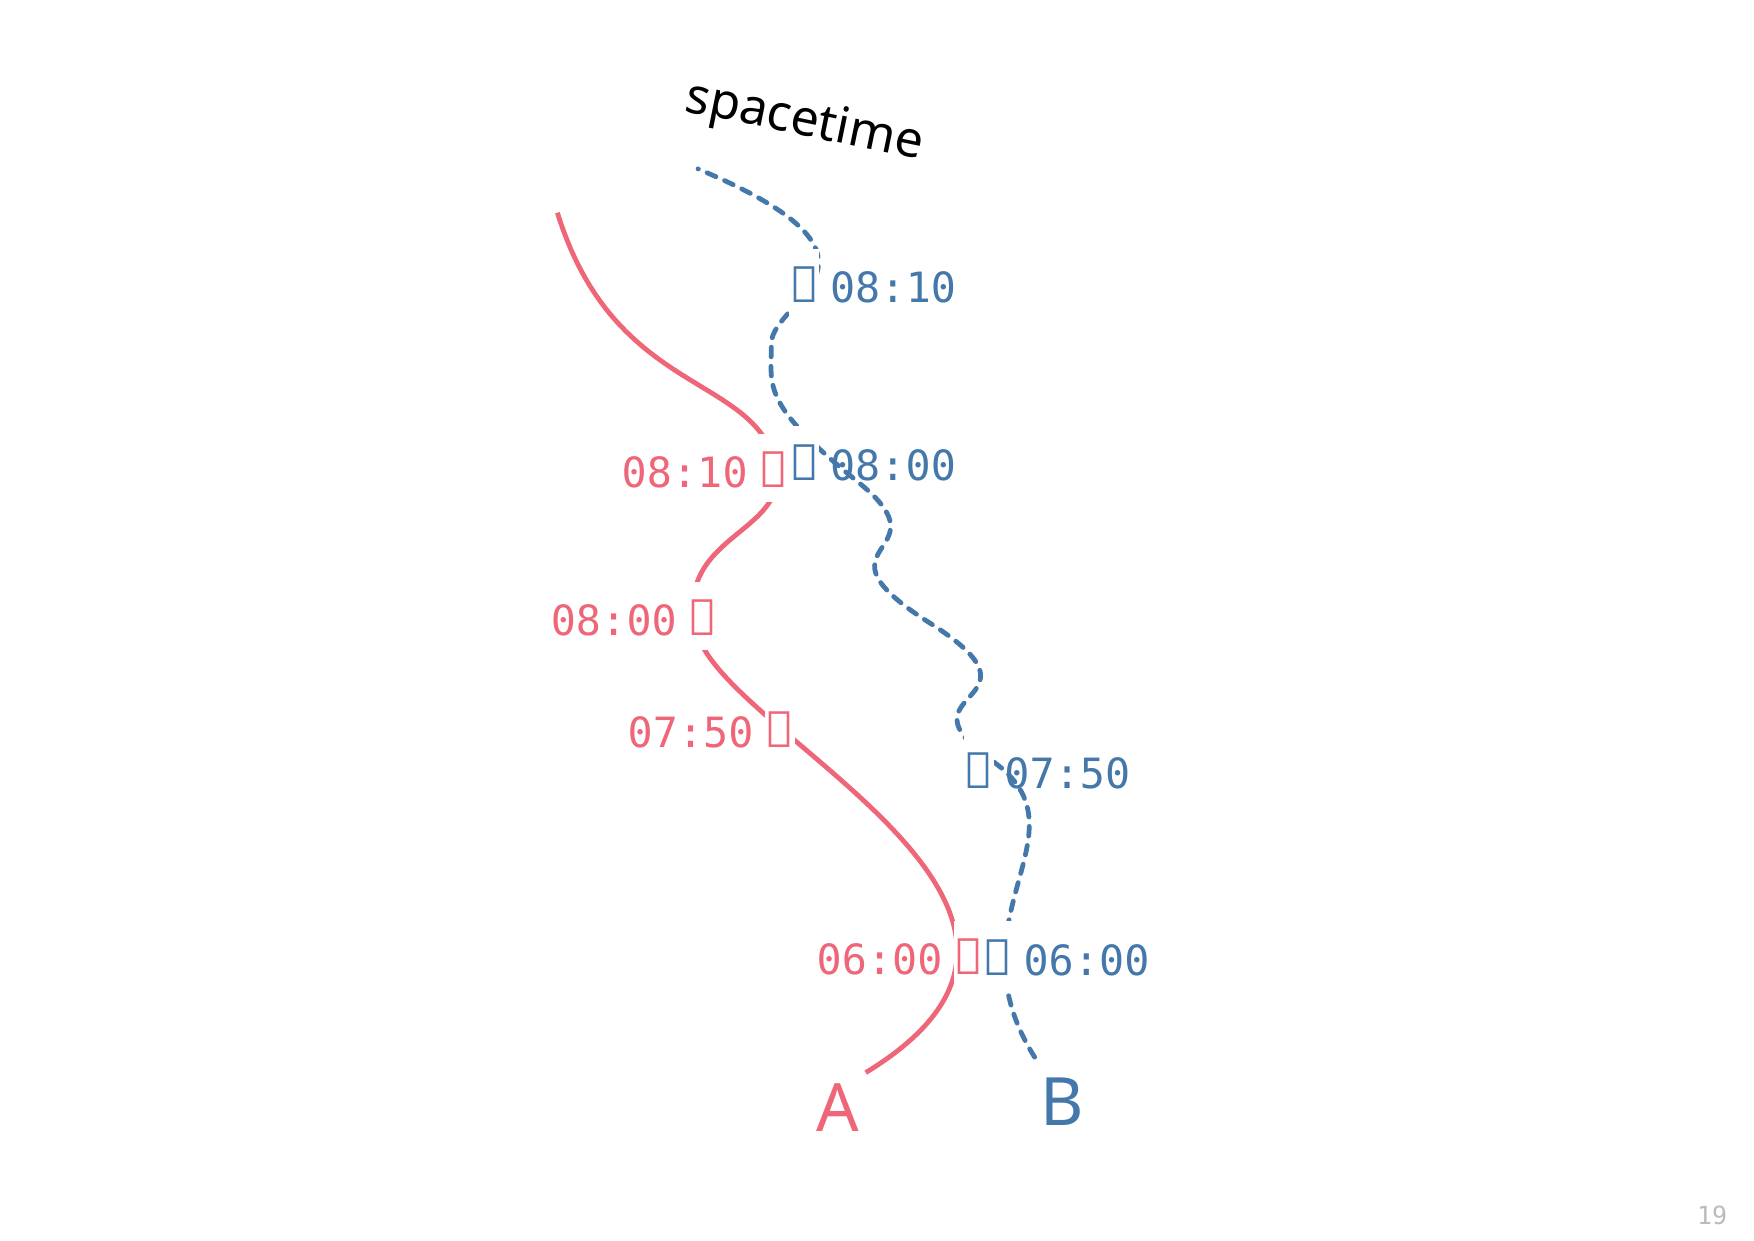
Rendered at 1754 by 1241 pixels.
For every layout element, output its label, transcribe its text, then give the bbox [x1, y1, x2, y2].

text_box  08:00 [774, 408, 991, 488]
text_box 07:50  [593, 686, 810, 760]
text_box 08:10  [587, 426, 804, 500]
text_box  07:50 [948, 717, 1166, 796]
text_box  06:00 [968, 903, 1185, 983]
text_box A [801, 1052, 884, 1135]
text_box  08:10 [774, 231, 991, 311]
text_box 06:00  [782, 913, 999, 987]
text_box spacetime [668, 48, 928, 163]
text_box 08:00  [516, 574, 733, 648]
text_box B [1026, 1046, 1097, 1129]
